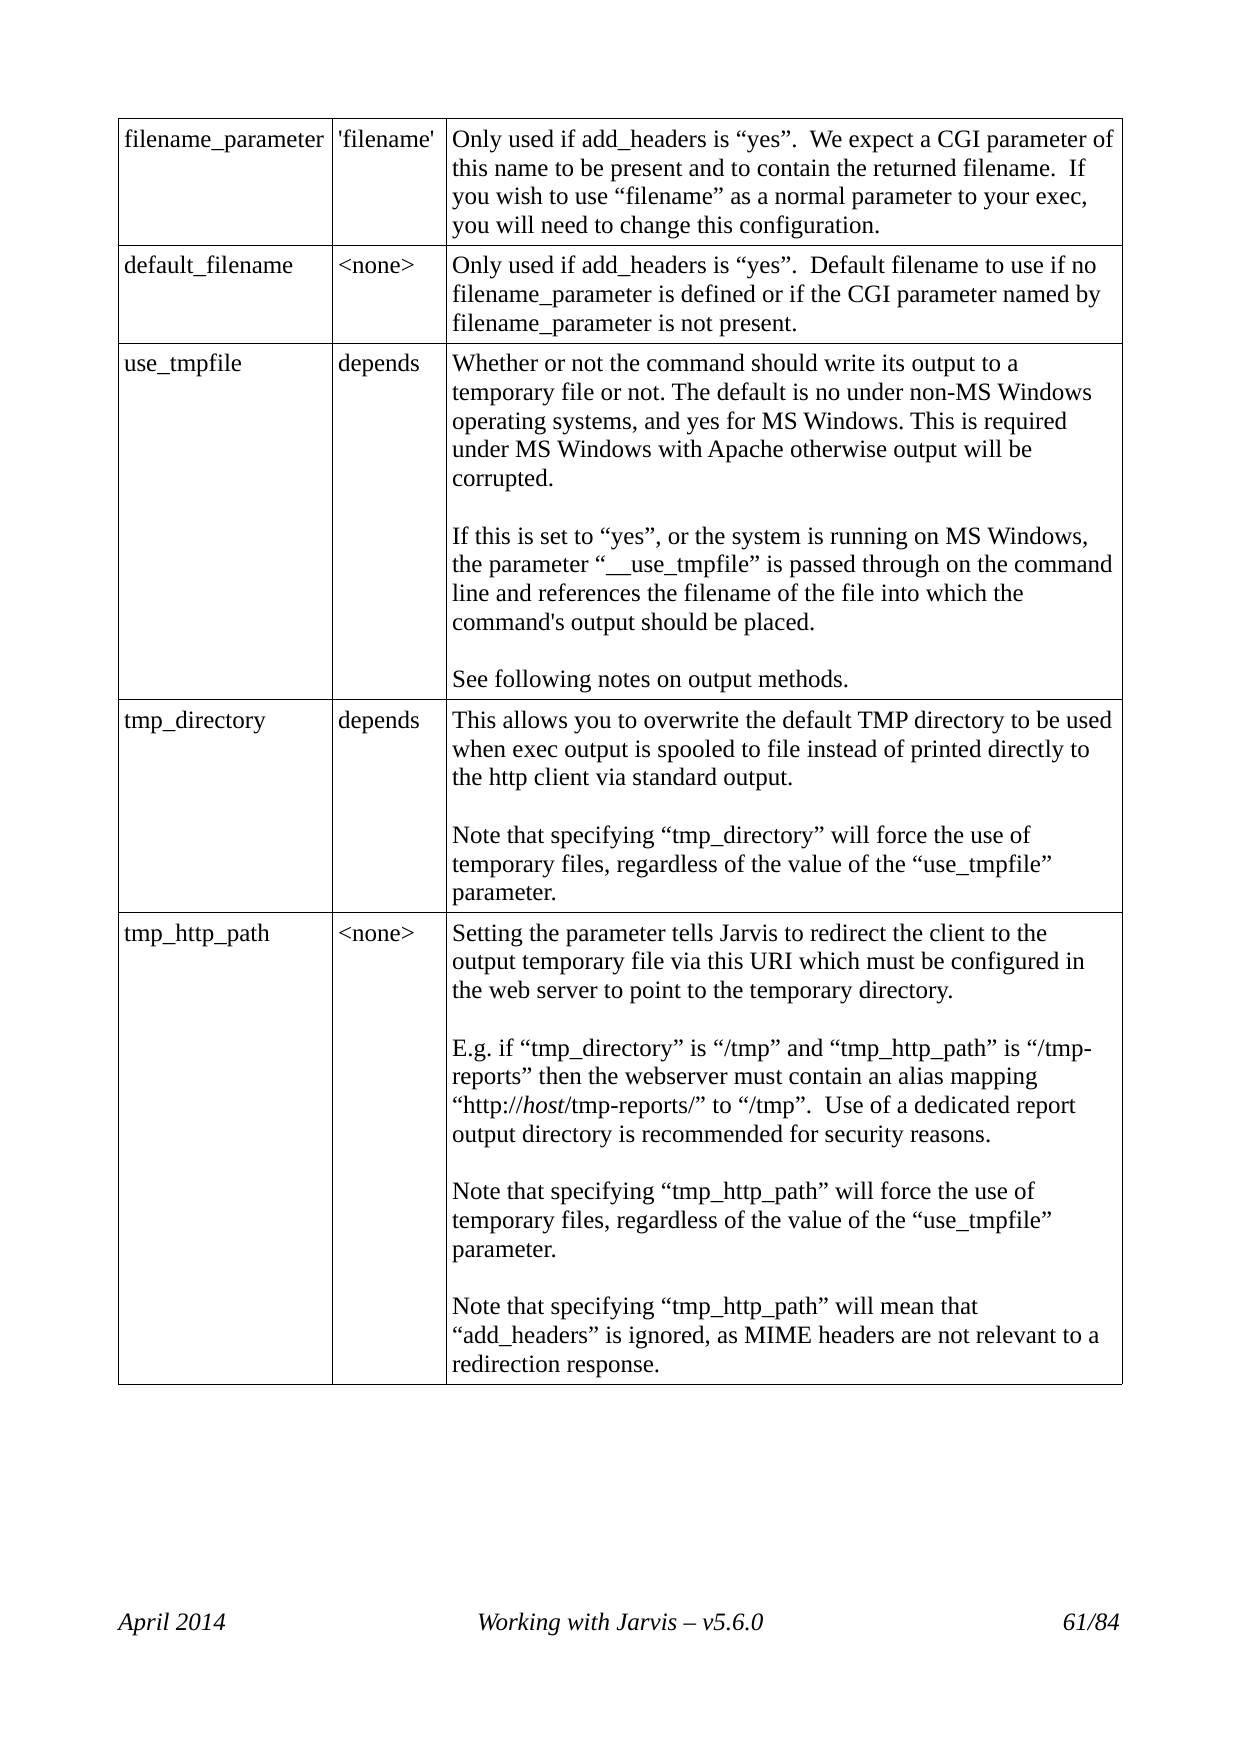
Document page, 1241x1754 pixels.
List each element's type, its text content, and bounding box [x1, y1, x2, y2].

table_cell filename_parameter [119, 119, 332, 245]
table_cell use_tmpfile [119, 344, 332, 699]
table_cell tmp_directory [119, 700, 332, 912]
table_cell depends [333, 344, 446, 699]
table_cell default_filename [119, 246, 332, 342]
table_cell 'filename' [333, 119, 446, 245]
table_cell <none> [333, 913, 446, 1383]
table_cell <none> [333, 246, 446, 342]
table_cell Whether or not the command should write its output to a temporary file or not. The default is no under non-MS Windows operating systems, and yes for MS Windows. This is required under MS Windows with Apache otherwise output will be corrupted. If this is set to “yes”, or the system is running on MS Windows, the parameter “__use_tmpfile” is passed through on the command line and references the filename of the file into which the command's output should be placed. See following notes on output methods. [447, 344, 1122, 699]
table_cell tmp_http_path [119, 913, 332, 1383]
table_cell Setting the parameter tells Jarvis to redirect the client to the output temporary file via this URI which must be configured in the web server to point to the temporary directory. E.g. if “tmp_directory” is “/tmp” and “tmp_http_path” is “/tmp-reports” then the webserver must contain an alias mapping “http://host/tmp-reports/” to “/tmp”. Use of a dedicated report output directory is recommended for security reasons. Note that specifying “tmp_http_path” will force the use of temporary files, regardless of the value of the “use_tmpfile” parameter. Note that specifying “tmp_http_path” will mean that “add_headers” is ignored, as MIME headers are not relevant to a redirection response. [447, 913, 1122, 1383]
table_cell depends [333, 700, 446, 912]
table_cell Only used if add_headers is “yes”. Default filename to use if no filename_parameter is defined or if the CGI parameter named by filename_parameter is not present. [447, 246, 1122, 342]
table_cell Only used if add_headers is “yes”. We expect a CGI parameter of this name to be present and to contain the returned filename. If you wish to use “filename” as a normal parameter to your exec, you will need to change this configuration. [447, 119, 1122, 245]
table_cell This allows you to overwrite the default TMP directory to be used when exec output is spooled to file instead of printed directly to the http client via standard output. Note that specifying “tmp_directory” will force the use of temporary files, regardless of the value of the “use_tmpfile” parameter. [447, 700, 1122, 912]
